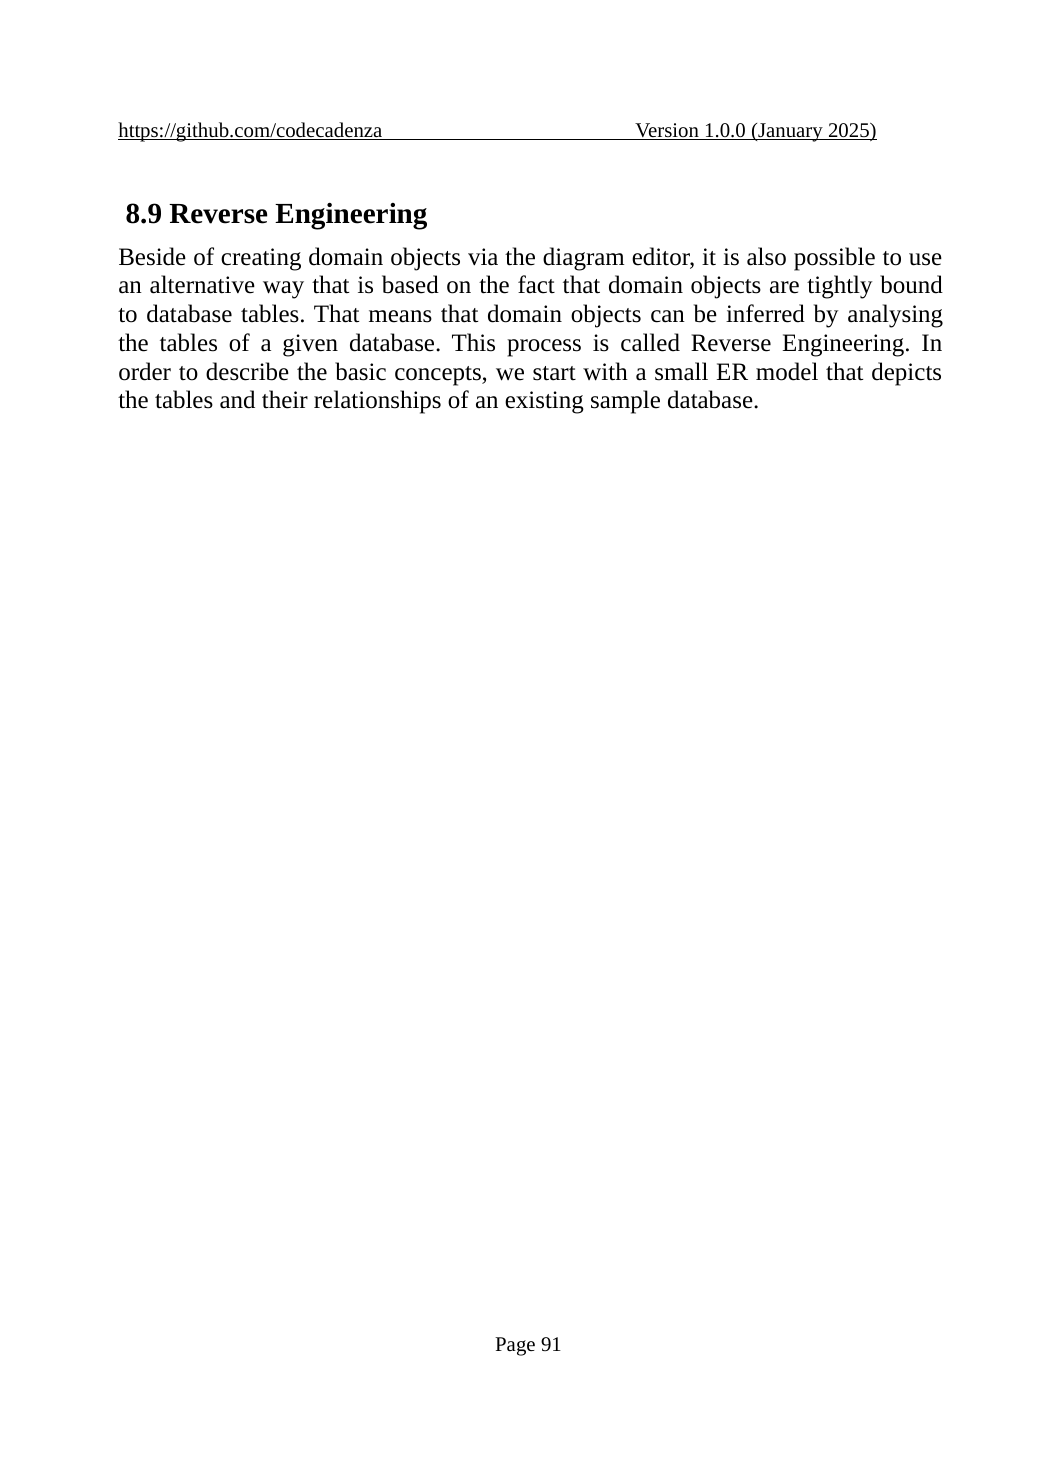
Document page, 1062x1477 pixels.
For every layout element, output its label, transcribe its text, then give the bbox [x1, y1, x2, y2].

subtitle Reverse Engineering [118, 196, 944, 229]
text Beside of creating domain objects via the diagram editor, it is also possible to use an alternative way that is based on the fact that domain objects are tightly bound to database tables. That means that domain objects can be inferred by analysing the tables of a given database. This process is called Reverse Engineering. In order to describe the basic concepts, we start with a small ER model that depicts the tables and their relationships of an existing sample database. [118, 242, 944, 414]
